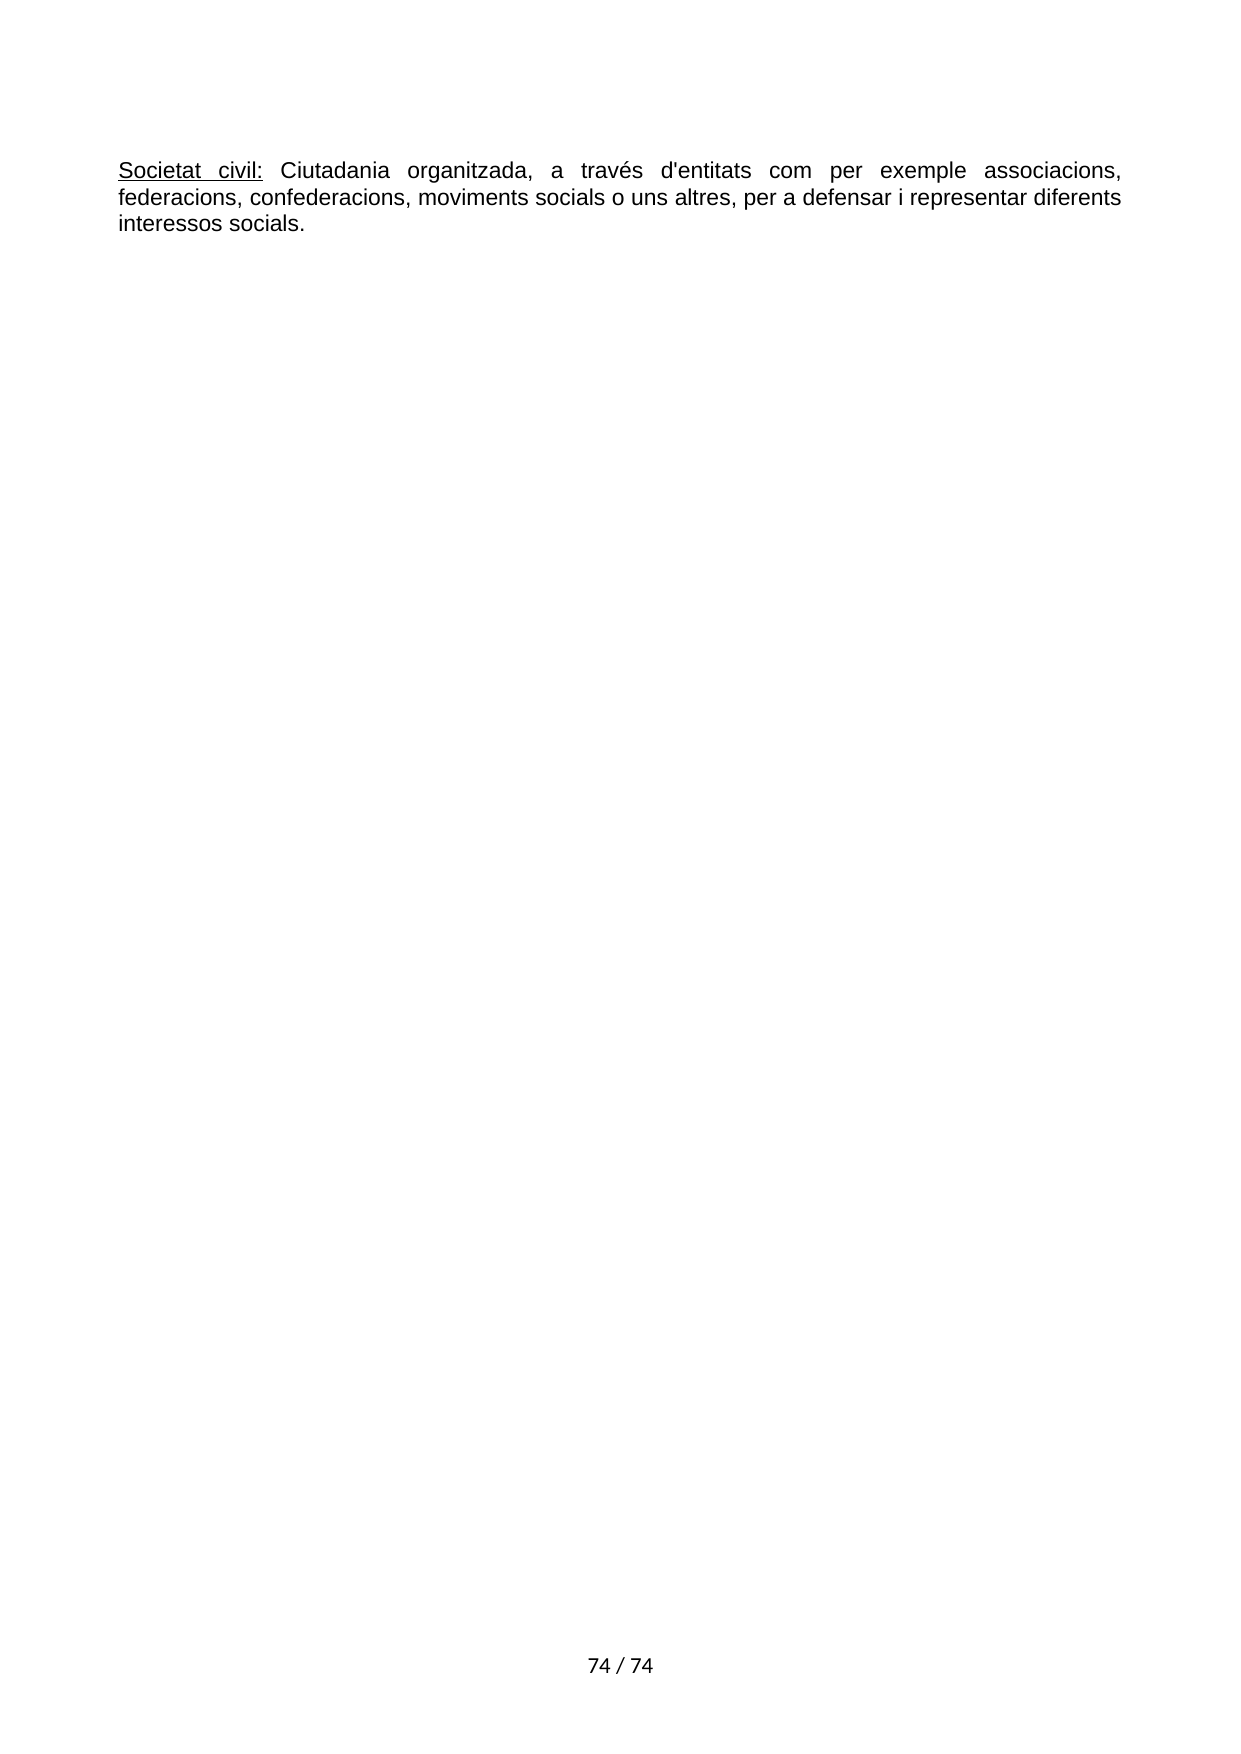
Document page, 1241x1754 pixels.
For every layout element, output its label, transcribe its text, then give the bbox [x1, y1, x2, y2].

text Societat civil: Ciutadania organitzada, a través d'entitats com per exemple associacions, federacions, confederacions, moviments socials o uns altres, per a defensar i representar diferents interessos socials. [118, 157, 1122, 236]
